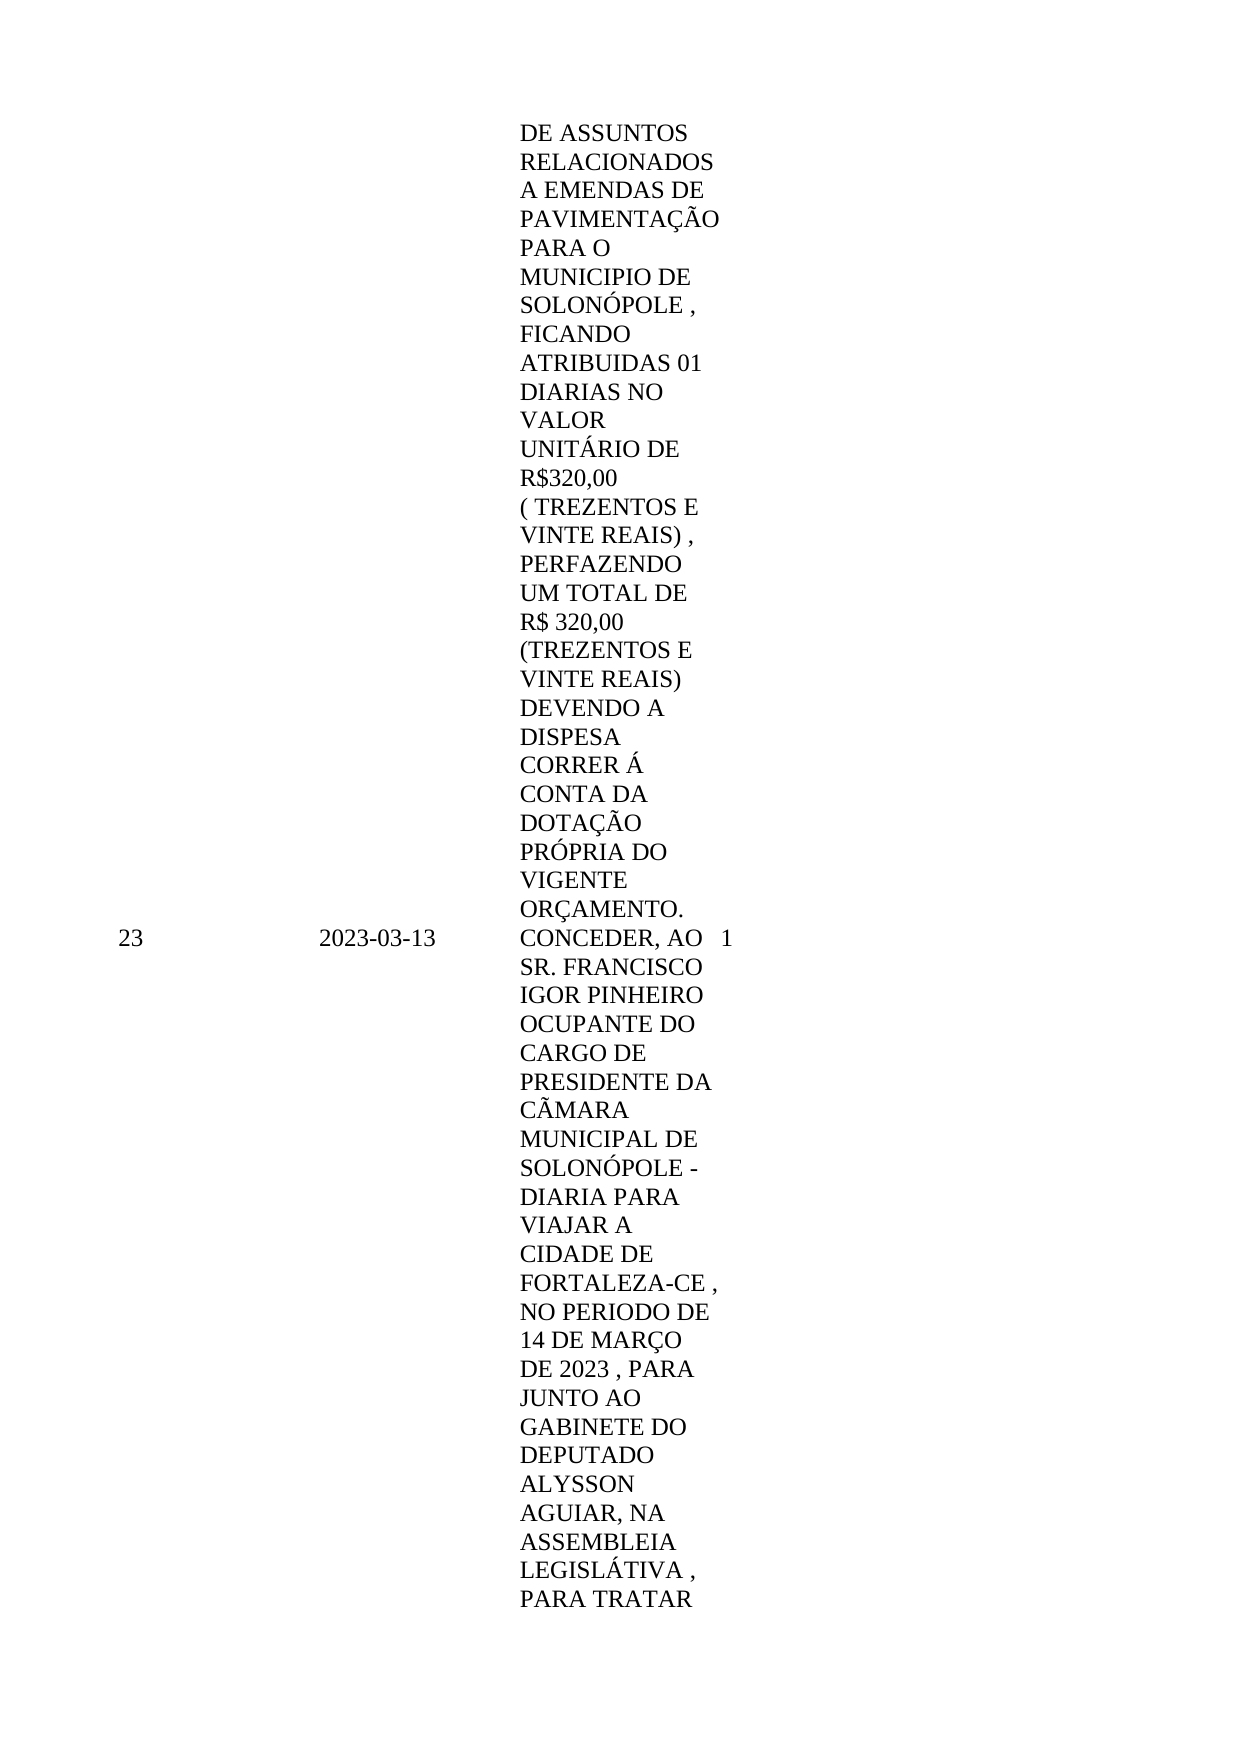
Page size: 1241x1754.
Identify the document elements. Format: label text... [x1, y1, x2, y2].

table_cell [921, 118, 1122, 923]
table_cell 23 [118, 923, 319, 1613]
table_cell [921, 923, 1122, 1613]
table_cell CONCEDER, AO SR. FRANCISCO IGOR PINHEIRO OCUPANTE DO CARGO DE PRESIDENTE DA CÃMARA MUNICIPAL DE SOLONÓPOLE - DIARIA PARA VIAJAR A CIDADE DE FORTALEZA-CE , NO PERIODO DE 14 DE MARÇO DE 2023 , PARA JUNTO AO GABINETE DO DEPUTADO ALYSSON AGUIAR, NA ASSEMBLEIA LEGISLÁTIVA , PARA TRATAR [520, 923, 720, 1613]
table_cell [319, 118, 519, 923]
table_cell DE ASSUNTOS RELACIONADOS A EMENDAS DE PAVIMENTAÇÃO PARA O MUNICIPIO DE SOLONÓPOLE , FICANDO ATRIBUIDAS 01 DIARIAS NO VALOR UNITÁRIO DE R$320,00 ( TREZENTOS E VINTE REAIS) , PERFAZENDO UM TOTAL DE R$ 320,00 (TREZENTOS E VINTE REAIS) DEVENDO A DISPESA CORRER Á CONTA DA DOTAÇÃO PRÓPRIA DO VIGENTE ORÇAMENTO. [520, 118, 720, 923]
table_cell 2023-03-13 [319, 923, 519, 1613]
table_cell [720, 118, 921, 923]
table_cell [118, 118, 319, 923]
table_cell 1 [720, 923, 921, 1613]
